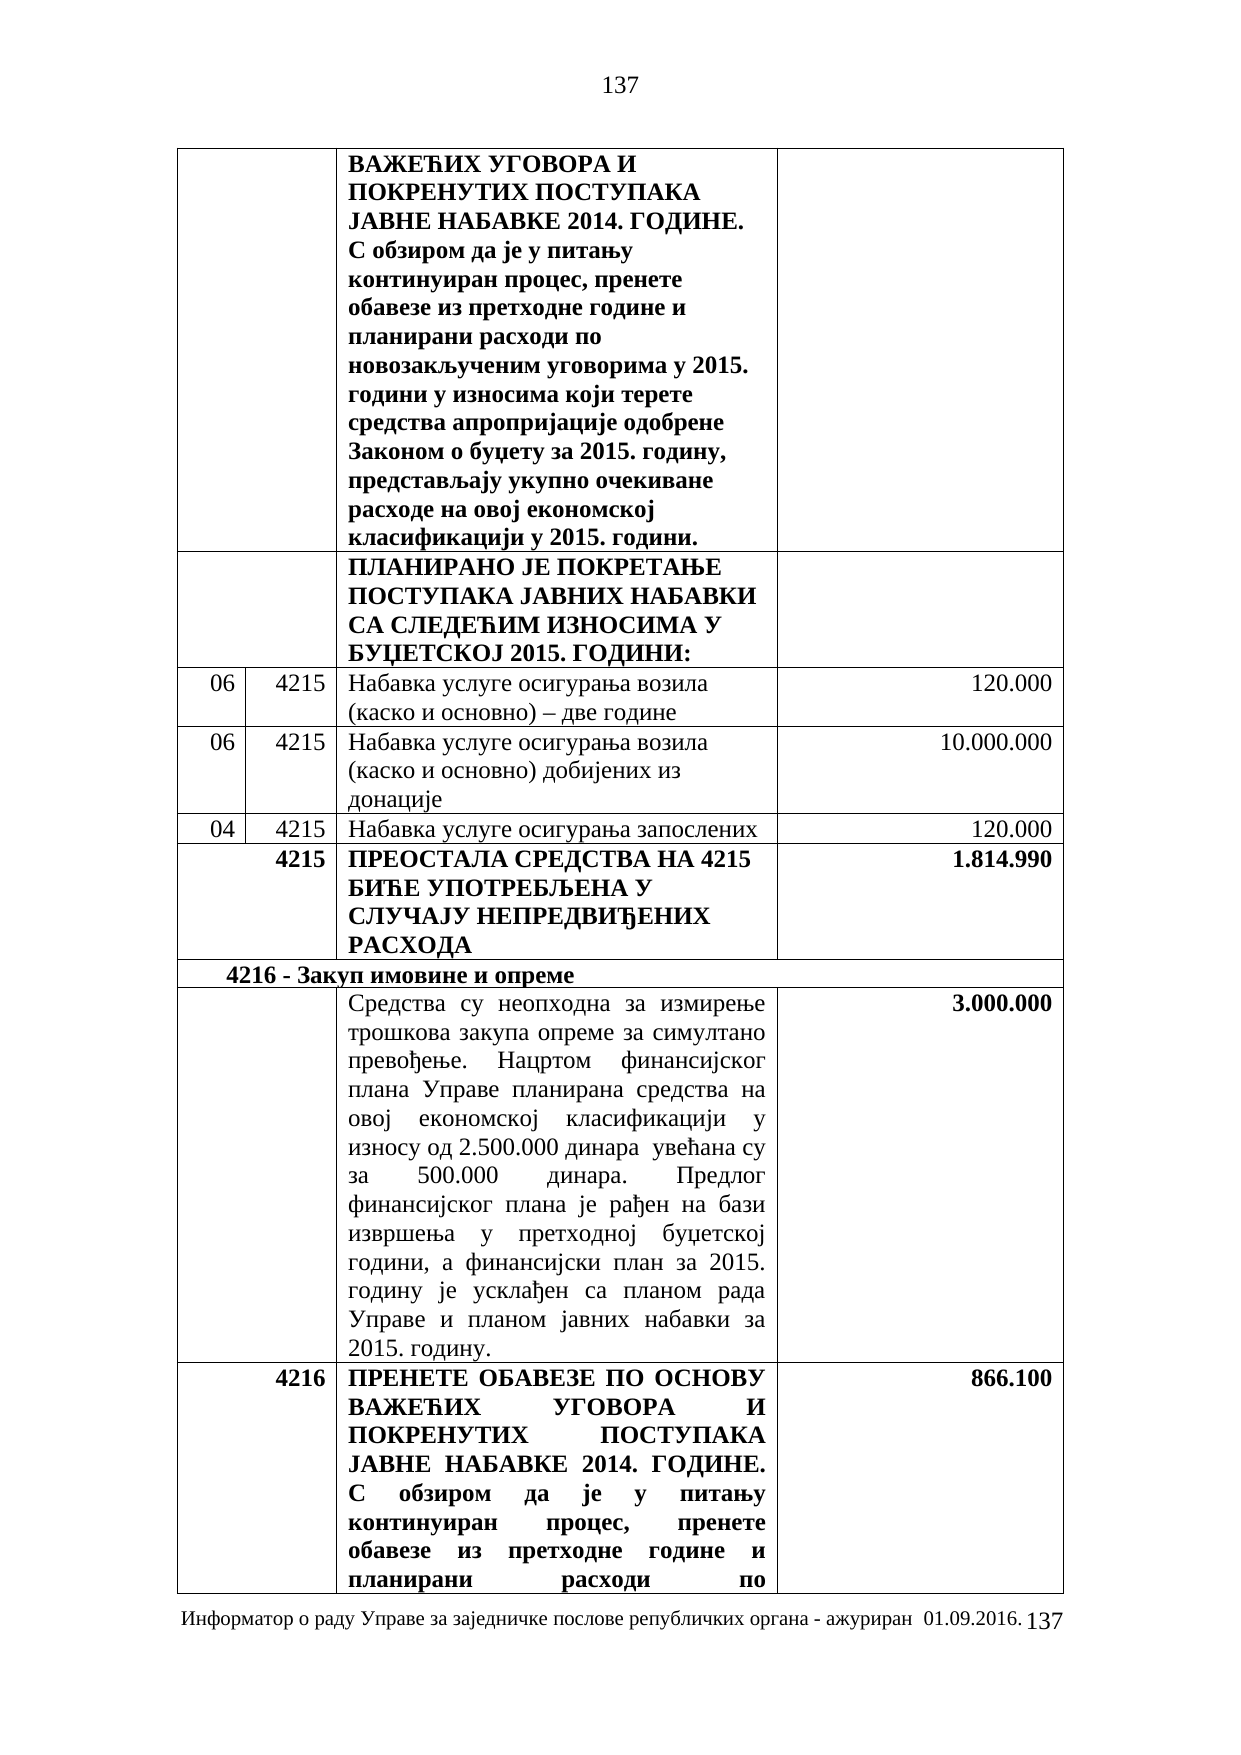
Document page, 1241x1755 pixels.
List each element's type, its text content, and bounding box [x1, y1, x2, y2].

table_cell Средства су неопходна за измирење трошкова закупа опреме за симултано превођење. Нацртом финансијског плана Управе планирана средства на овој економској класификацији у износу од 2.500.000 динара увећана су за 500.000 динара. Предлог финансијског плана је рађен на бази извршења у претходној буџетској години, а финансијски план за 2015. годину је усклађен са планом рада Управе и планом јавних набавки за 2015. годину. [337, 988, 777, 1362]
table_cell 4215 [246, 727, 336, 813]
table_cell 1.814.990 [778, 844, 1063, 959]
table_cell 4216 - Закуп имовине и опреме [178, 960, 1063, 987]
table_cell 120.000 [778, 668, 1063, 726]
table_cell 4215 [178, 844, 336, 959]
table_cell Набавка услуге осигурања запослених [337, 814, 777, 843]
table_cell [778, 149, 1063, 551]
table_cell [178, 552, 336, 667]
table_cell ПРЕНЕТЕ ОБАВЕЗЕ ПО ОСНОВУ ВАЖЕЋИХ УГОВОРА И ПОКРЕНУТИХ ПОСТУПАКА ЈАВНЕ НАБАВКЕ 2014. ГОДИНЕ. С обзиром да је у питању континуиран процес, пренете обавезе из претходне године и планирани расходи по [337, 1363, 777, 1593]
table_cell 04 [178, 814, 245, 843]
table_cell 3.000.000 [778, 988, 1063, 1362]
table_cell [778, 552, 1063, 667]
table_cell [178, 149, 336, 551]
table_cell 866.100 [778, 1363, 1063, 1593]
table_cell Набавка услуге осигурања возила (каско и основно) добијених из донације [337, 727, 777, 813]
table_cell 10.000.000 [778, 727, 1063, 813]
table_cell 4215 [246, 814, 336, 843]
table_cell 4215 [246, 668, 336, 726]
table_cell ВАЖЕЋИХ УГОВОРА И ПОКРЕНУТИХ ПОСТУПАКА ЈАВНЕ НАБАВКЕ 2014. ГОДИНЕ. С обзиром да је у питању континуиран процес, пренете обавезе из претходне године и планирани расходи по новозакљученим уговорима у 2015. години у износима који терете средства апропријације одобрене Законом о буџету за 2015. годину, представљају укупно очекиване расходе на овој економској класификацији у 2015. години. [337, 149, 777, 551]
table_cell 06 [178, 727, 245, 813]
table_cell 06 [178, 668, 245, 726]
table_cell ПРЕОСТАЛА СРЕДСТВА НА 4215 БИЋЕ УПОТРЕБЉЕНА У СЛУЧАЈУ НЕПРЕДВИЂЕНИХ РАСХОДА [337, 844, 777, 959]
table_cell 120.000 [778, 814, 1063, 843]
table_cell ПЛАНИРАНО ЈЕ ПОКРЕТАЊЕ ПОСТУПАКА ЈАВНИХ НАБАВКИ СА СЛЕДЕЋИМ ИЗНОСИМА У БУЏЕТСКОЈ 2015. ГОДИНИ: [337, 552, 777, 667]
table_cell [178, 988, 336, 1362]
table_cell 4216 [178, 1363, 336, 1593]
table_cell Набавка услуге осигурања возила (каско и основно) – две године [337, 668, 777, 726]
